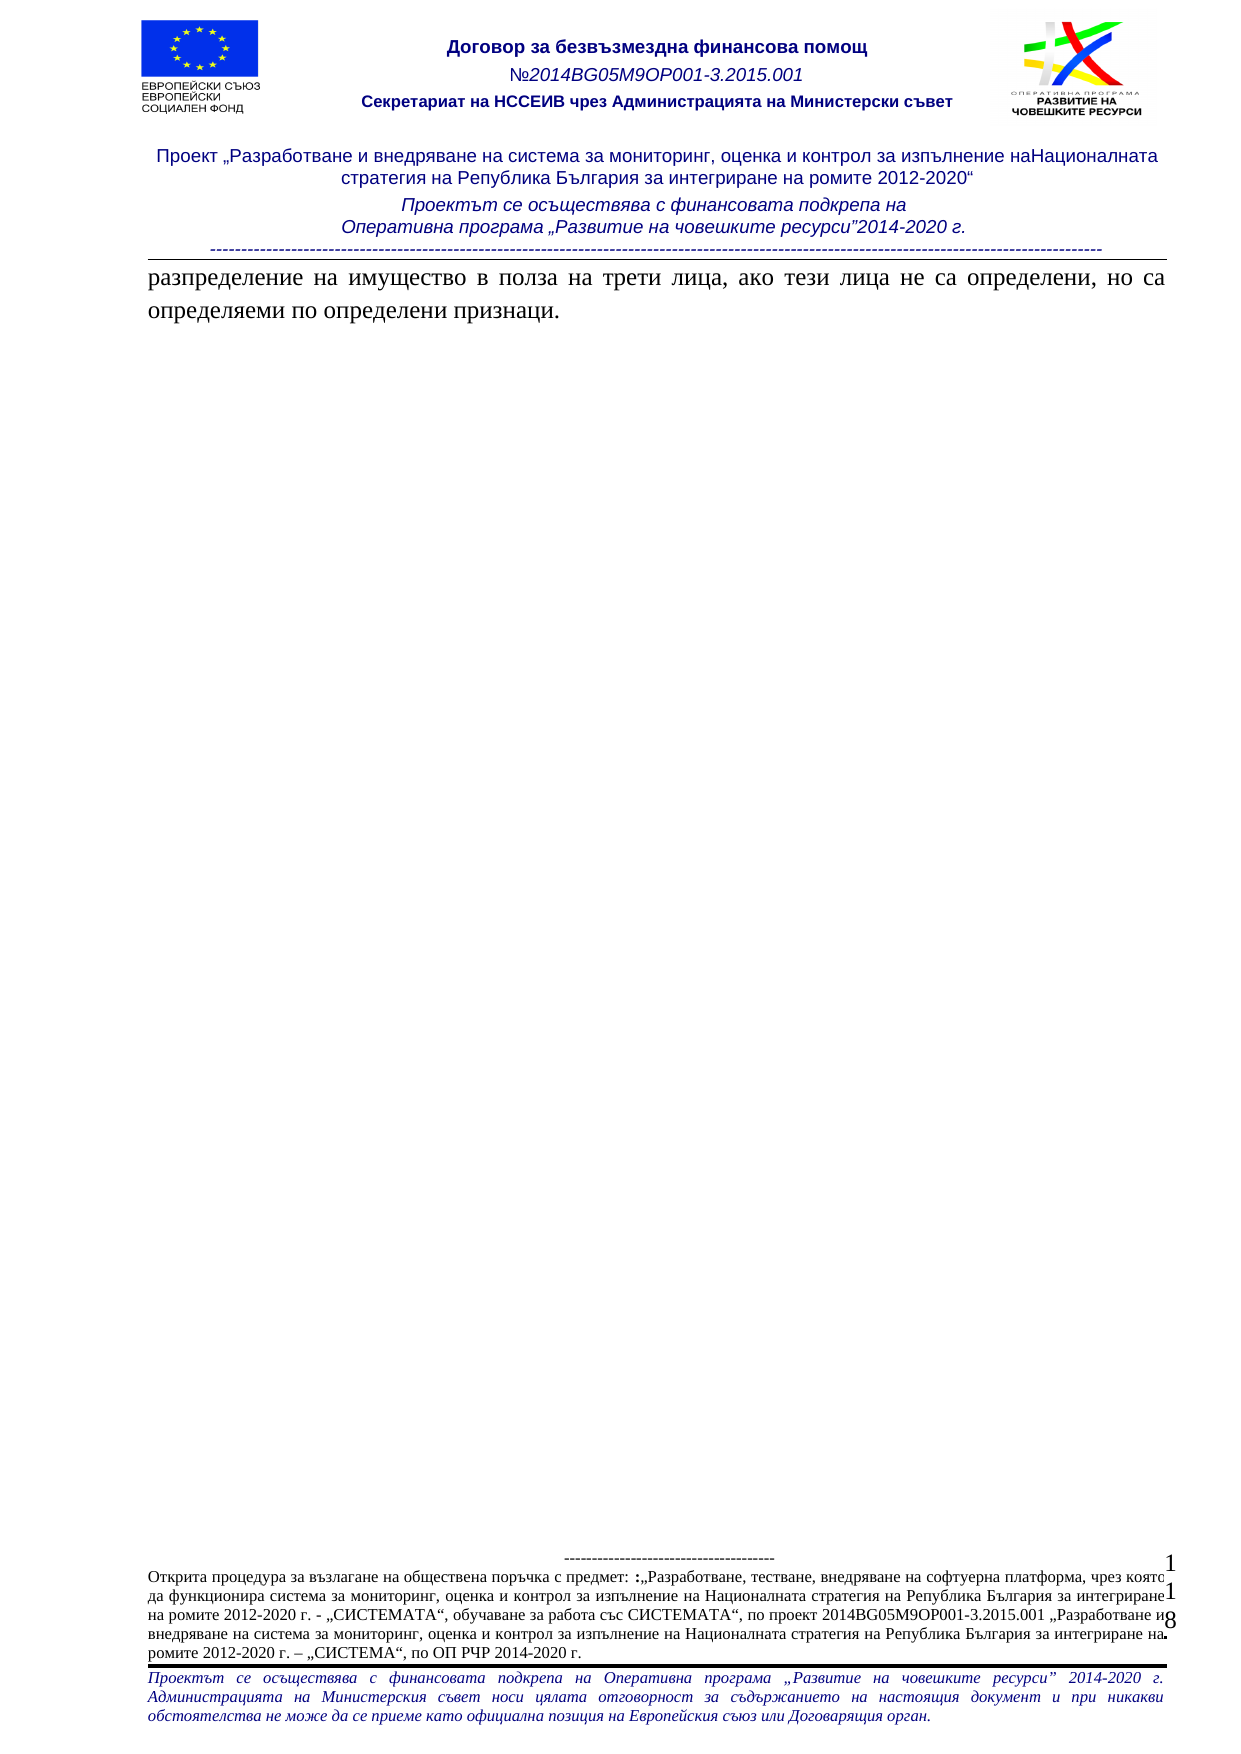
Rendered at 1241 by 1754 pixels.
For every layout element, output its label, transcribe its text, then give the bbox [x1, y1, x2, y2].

text разпределение на имущество в полза на трети лица, ако тези лица не са определени, но са определяеми по определени признаци. [148, 260, 1167, 324]
